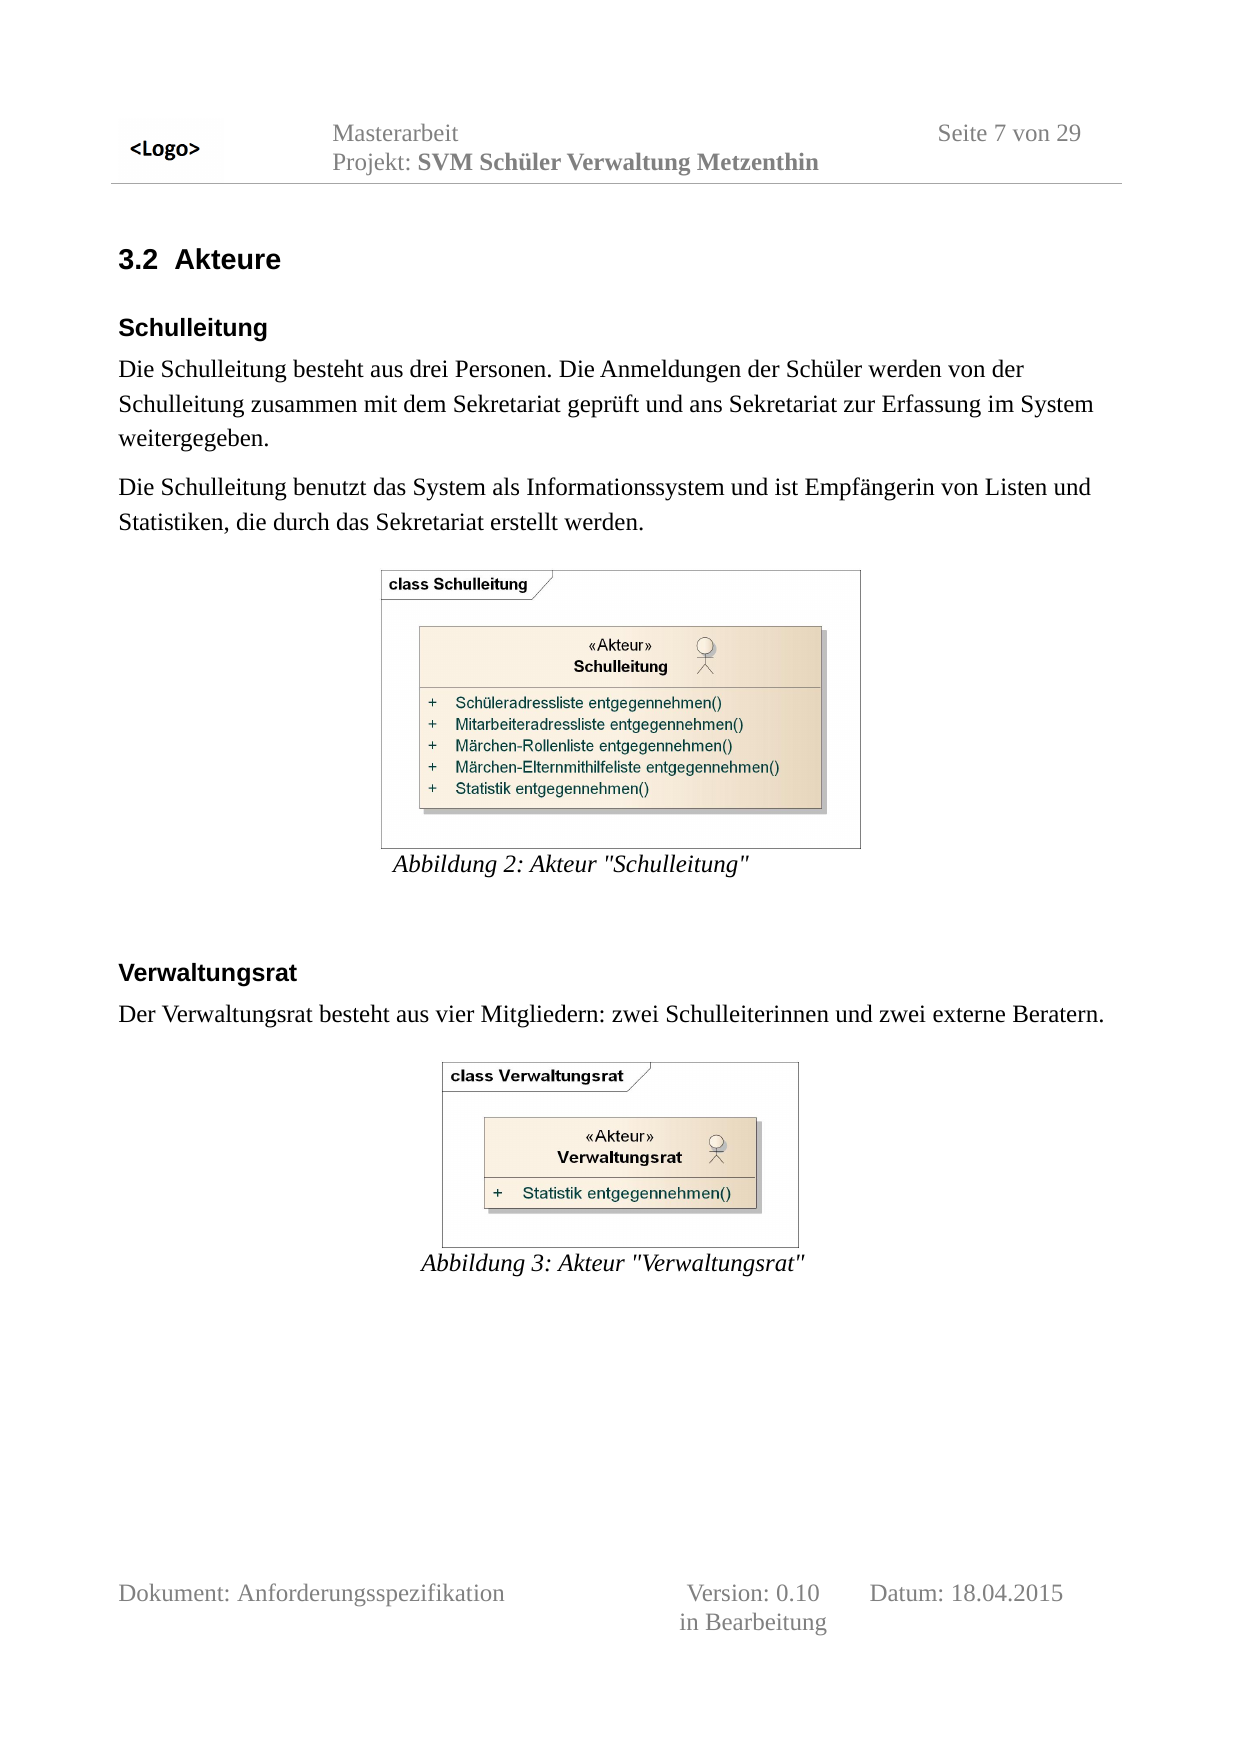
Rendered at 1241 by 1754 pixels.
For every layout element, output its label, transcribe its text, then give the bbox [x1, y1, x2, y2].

text Die Schulleitung besteht aus drei Personen. Die Anmeldungen der Schüler werden von der Schulleitung zusammen mit dem Sekretariat geprüft und ans Sekretariat zur Erfassung im System weitergegeben. [118, 354, 1122, 452]
picture [441, 1060, 800, 1249]
text Der Verwaltungsrat besteht aus vier Mitgliedern: zwei Schulleiterinnen und zwei externe Beratern. [118, 999, 1122, 1028]
subtitle Verwaltungsrat [118, 958, 1122, 987]
subtitle Schulleitung [118, 313, 1122, 342]
text Die Schulleitung benutzt das System als Informationssystem und ist Empfängerin von Listen und Statistiken, die durch das Sekretariat erstellt werden. [118, 472, 1122, 536]
text Abbildung 2: Akteur "Schulleitung" [393, 850, 847, 878]
subtitle Akteure [118, 242, 1122, 276]
picture [379, 568, 862, 850]
text Abbildung 3: Akteur "Verwaltungsrat" [421, 1249, 819, 1277]
picture [118, 118, 224, 183]
